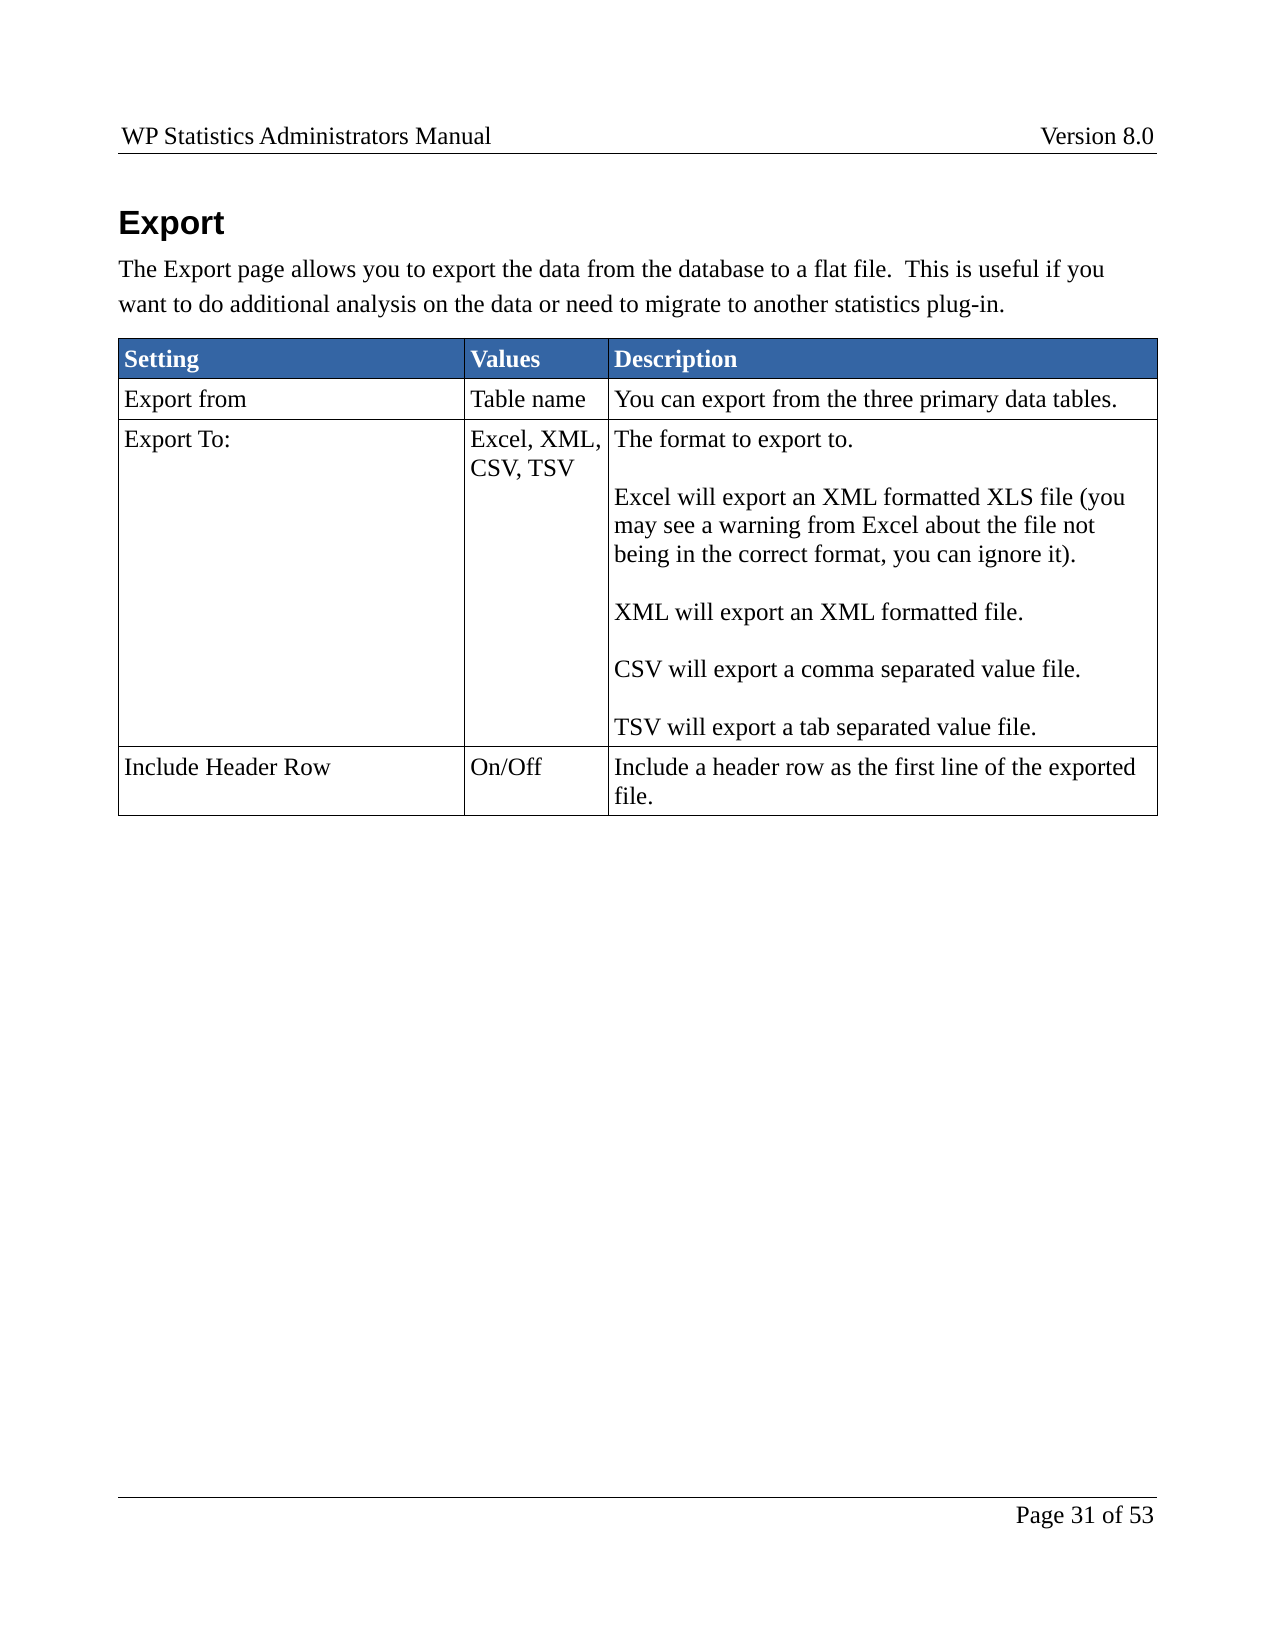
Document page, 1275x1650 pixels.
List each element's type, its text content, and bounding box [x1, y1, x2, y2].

table_header Setting [119, 339, 464, 378]
table_cell Include Header Row [119, 747, 464, 815]
table_cell Table name [465, 379, 608, 418]
table_header Description [609, 339, 1157, 378]
table_cell Excel, XML, CSV, TSV [465, 420, 608, 746]
subtitle Export [118, 203, 1157, 242]
table_cell Export To: [119, 420, 464, 746]
table_cell Export from [119, 379, 464, 418]
table_cell Include a header row as the first line of the exported file. [609, 747, 1157, 815]
table_cell On/Off [465, 747, 608, 815]
table_cell The format to export to. Excel will export an XML formatted XLS file (you may see a warning from Excel about the file not being in the correct format, you can ignore it). XML will export an XML formatted file. CSV will export a comma separated value file. TSV will export a tab separated value file. [609, 420, 1157, 746]
text The Export page allows you to export the data from the database to a flat file. This is useful if you want to do additional analysis on the data or need to migrate to another statistics plug-in. [118, 254, 1157, 317]
table_header Values [465, 339, 608, 378]
table_cell You can export from the three primary data tables. [609, 379, 1157, 418]
